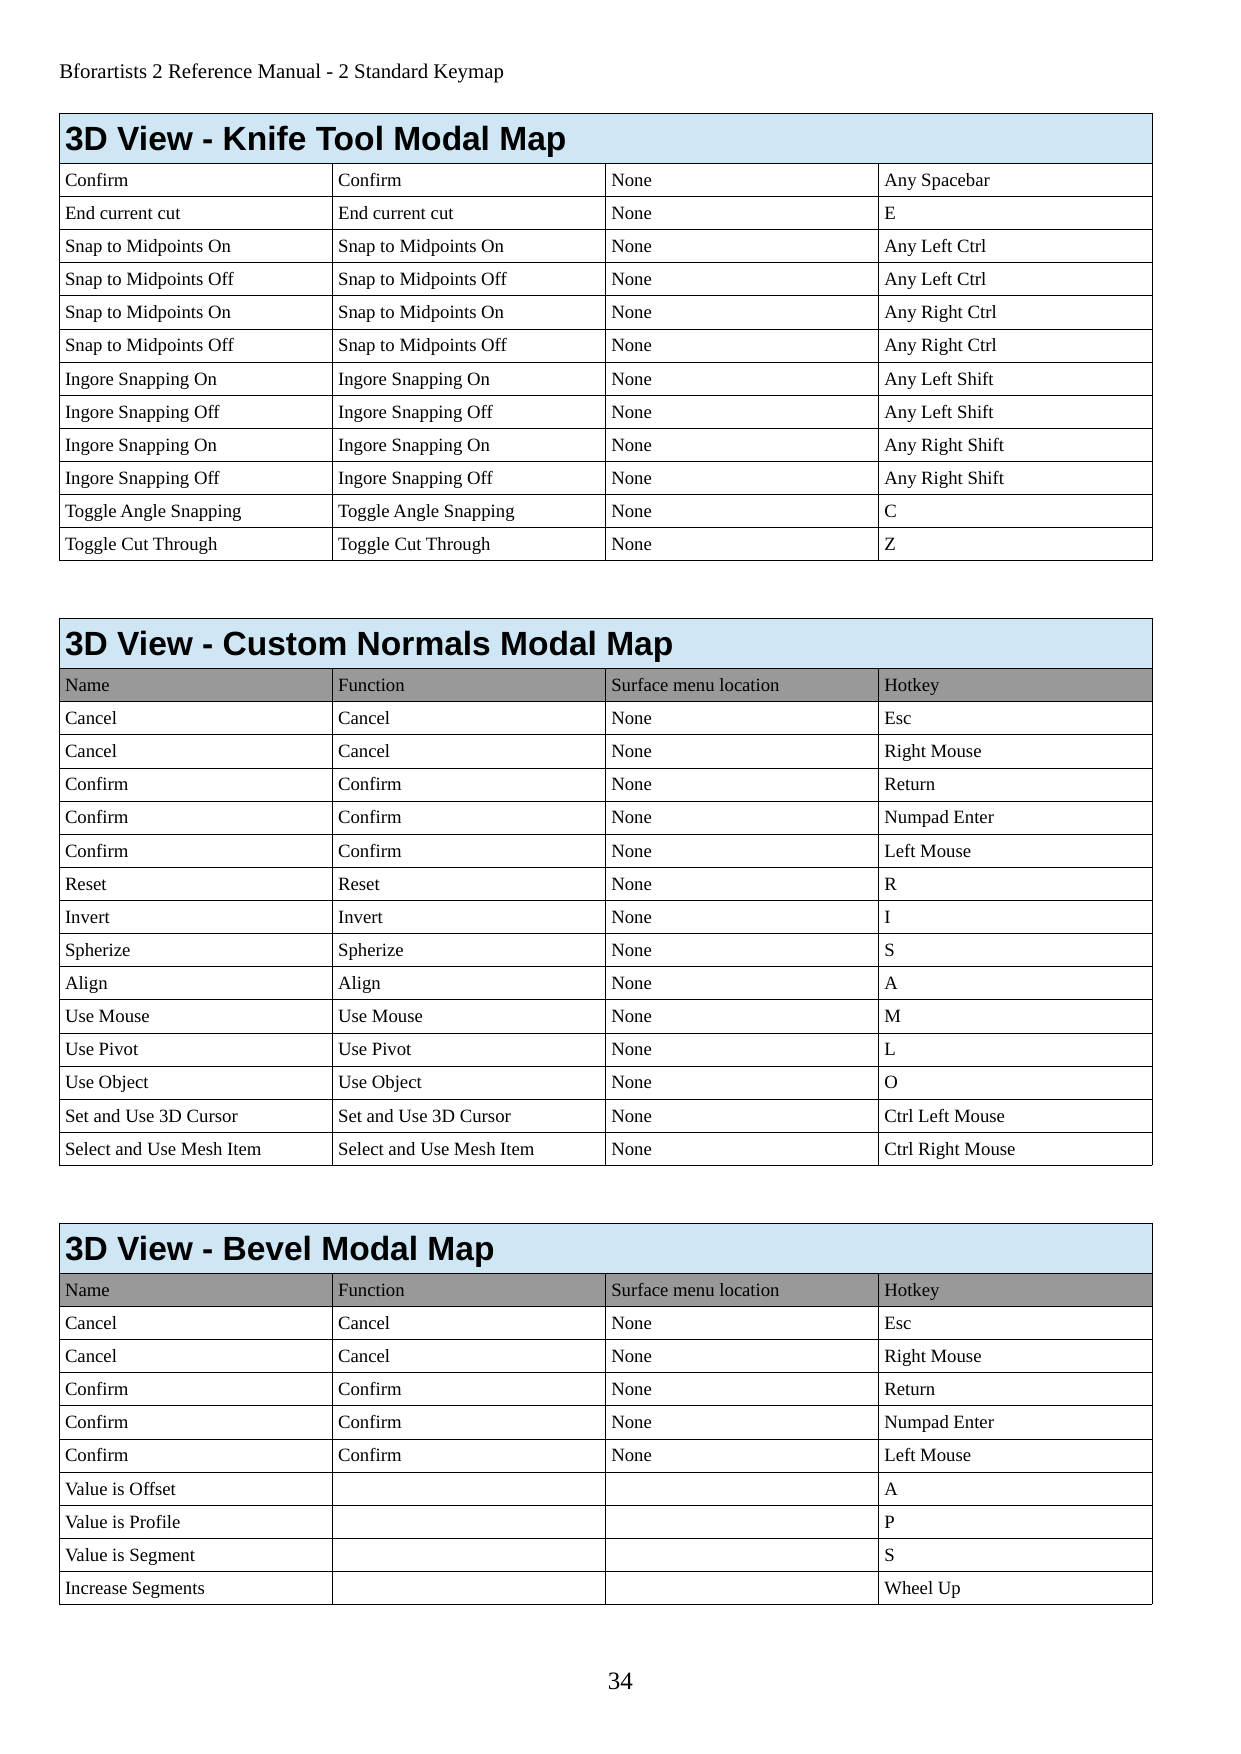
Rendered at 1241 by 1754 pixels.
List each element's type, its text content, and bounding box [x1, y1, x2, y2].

table_cell L [879, 1034, 1152, 1066]
table_cell None [606, 197, 878, 229]
table_cell Cancel [333, 702, 605, 734]
table_cell [606, 1473, 878, 1505]
table_cell Esc [879, 702, 1152, 734]
table_cell Any Left Ctrl [879, 263, 1152, 295]
table_cell Confirm [333, 164, 605, 196]
table_cell Ingore Snapping On [60, 429, 332, 461]
table_cell Confirm [333, 802, 605, 834]
table_cell None [606, 868, 878, 900]
table_cell Align [60, 967, 332, 999]
table_cell Cancel [333, 735, 605, 767]
table_cell Name [60, 669, 332, 701]
table_cell None [606, 230, 878, 262]
table_cell Use Mouse [333, 1000, 605, 1032]
table_cell Snap to Midpoints On [333, 296, 605, 328]
table_cell C [879, 495, 1152, 527]
table_cell P [879, 1506, 1152, 1538]
table_cell None [606, 1034, 878, 1066]
table_cell Ingore Snapping Off [333, 396, 605, 428]
table_cell Ingore Snapping On [333, 363, 605, 395]
table_cell Confirm [333, 835, 605, 867]
table_header 3D View - Bevel Modal Map [60, 1224, 1152, 1273]
table_cell Confirm [60, 835, 332, 867]
table_header 3D View - Custom Normals Modal Map [60, 619, 1152, 668]
table_cell None [606, 1373, 878, 1405]
table_cell Align [333, 967, 605, 999]
table_cell End current cut [333, 197, 605, 229]
table_cell Confirm [60, 1440, 332, 1472]
table_cell Numpad Enter [879, 802, 1152, 834]
table_cell Use Pivot [60, 1034, 332, 1066]
table_cell Spherize [60, 934, 332, 966]
table_cell None [606, 1340, 878, 1372]
table_cell E [879, 197, 1152, 229]
table_cell Snap to Midpoints Off [333, 263, 605, 295]
table_cell Confirm [60, 769, 332, 801]
table_cell Confirm [60, 802, 332, 834]
table_cell Ctrl Left Mouse [879, 1100, 1152, 1132]
table_cell None [606, 702, 878, 734]
table_cell Cancel [60, 1340, 332, 1372]
table_cell None [606, 967, 878, 999]
table_cell Name [60, 1274, 332, 1306]
table_cell M [879, 1000, 1152, 1032]
table_cell Any Left Ctrl [879, 230, 1152, 262]
table_cell None [606, 495, 878, 527]
table_cell Use Object [333, 1067, 605, 1099]
table_cell Any Left Shift [879, 396, 1152, 428]
table_cell Use Pivot [333, 1034, 605, 1066]
table_cell Confirm [333, 769, 605, 801]
table_cell Confirm [60, 164, 332, 196]
table_cell Reset [60, 868, 332, 900]
table_cell Confirm [333, 1440, 605, 1472]
table_cell Select and Use Mesh Item [333, 1133, 605, 1165]
table_cell Invert [333, 901, 605, 933]
table_cell None [606, 462, 878, 494]
table_cell Ingore Snapping Off [333, 462, 605, 494]
table_cell Return [879, 769, 1152, 801]
table_cell Use Mouse [60, 1000, 332, 1032]
table_cell A [879, 1473, 1152, 1505]
table_cell [333, 1539, 605, 1571]
table_cell Left Mouse [879, 1440, 1152, 1472]
table_cell Cancel [333, 1340, 605, 1372]
table_cell Any Right Shift [879, 429, 1152, 461]
table_cell S [879, 1539, 1152, 1571]
table_cell None [606, 363, 878, 395]
table_cell [606, 1572, 878, 1604]
table_cell [333, 1572, 605, 1604]
table_cell Cancel [60, 1307, 332, 1339]
table_cell Right Mouse [879, 735, 1152, 767]
table_cell Any Spacebar [879, 164, 1152, 196]
table_cell [606, 1506, 878, 1538]
table_cell None [606, 835, 878, 867]
table_cell Ctrl Right Mouse [879, 1133, 1152, 1165]
table_cell None [606, 802, 878, 834]
table_cell Snap to Midpoints Off [333, 330, 605, 362]
table_cell Select and Use Mesh Item [60, 1133, 332, 1165]
table_cell Snap to Midpoints Off [60, 330, 332, 362]
table_cell None [606, 1000, 878, 1032]
table_cell O [879, 1067, 1152, 1099]
table_cell Value is Profile [60, 1506, 332, 1538]
table_cell Wheel Up [879, 1572, 1152, 1604]
table_cell Set and Use 3D Cursor [333, 1100, 605, 1132]
table_cell None [606, 396, 878, 428]
table_cell Toggle Cut Through [60, 528, 332, 560]
table_header 3D View - Knife Tool Modal Map [60, 114, 1152, 163]
table_cell Any Right Shift [879, 462, 1152, 494]
table_cell Any Right Ctrl [879, 330, 1152, 362]
table_cell Hotkey [879, 1274, 1152, 1306]
table_cell Function [333, 669, 605, 701]
table_cell Confirm [333, 1373, 605, 1405]
table_cell [333, 1506, 605, 1538]
table_cell Hotkey [879, 669, 1152, 701]
table_cell Right Mouse [879, 1340, 1152, 1372]
table_cell Any Left Shift [879, 363, 1152, 395]
table_cell Invert [60, 901, 332, 933]
table_cell Toggle Cut Through [333, 528, 605, 560]
table_cell Ingore Snapping On [333, 429, 605, 461]
table_cell Cancel [333, 1307, 605, 1339]
table_cell Surface menu location [606, 1274, 878, 1306]
table_cell Snap to Midpoints On [60, 230, 332, 262]
table_cell None [606, 164, 878, 196]
table_cell Cancel [60, 735, 332, 767]
table_cell Esc [879, 1307, 1152, 1339]
table_cell Ingore Snapping Off [60, 462, 332, 494]
table_cell Confirm [60, 1406, 332, 1438]
table_cell None [606, 1440, 878, 1472]
table_cell Snap to Midpoints On [333, 230, 605, 262]
table_cell Value is Offset [60, 1473, 332, 1505]
table_cell S [879, 934, 1152, 966]
table_cell None [606, 429, 878, 461]
table_cell R [879, 868, 1152, 900]
table_cell Snap to Midpoints On [60, 296, 332, 328]
table_cell None [606, 901, 878, 933]
table_cell None [606, 1133, 878, 1165]
table_cell Cancel [60, 702, 332, 734]
table_cell Confirm [60, 1373, 332, 1405]
table_cell Use Object [60, 1067, 332, 1099]
table_cell Z [879, 528, 1152, 560]
table_cell [333, 1473, 605, 1505]
table_cell None [606, 528, 878, 560]
table_cell Ingore Snapping Off [60, 396, 332, 428]
table_cell [606, 1539, 878, 1571]
table_cell Numpad Enter [879, 1406, 1152, 1438]
table_cell A [879, 967, 1152, 999]
table_cell None [606, 934, 878, 966]
table_cell Value is Segment [60, 1539, 332, 1571]
table_cell Left Mouse [879, 835, 1152, 867]
table_cell None [606, 296, 878, 328]
table_cell Confirm [333, 1406, 605, 1438]
table_cell Increase Segments [60, 1572, 332, 1604]
table_cell Return [879, 1373, 1152, 1405]
table_cell None [606, 263, 878, 295]
table_cell None [606, 735, 878, 767]
table_cell None [606, 1067, 878, 1099]
table_cell Toggle Angle Snapping [60, 495, 332, 527]
table_cell None [606, 769, 878, 801]
table_cell Spherize [333, 934, 605, 966]
table_cell Surface menu location [606, 669, 878, 701]
table_cell Any Right Ctrl [879, 296, 1152, 328]
table_cell None [606, 330, 878, 362]
table_cell Function [333, 1274, 605, 1306]
table_cell Snap to Midpoints Off [60, 263, 332, 295]
table_cell None [606, 1307, 878, 1339]
table_cell Ingore Snapping On [60, 363, 332, 395]
table_cell None [606, 1100, 878, 1132]
table_cell Toggle Angle Snapping [333, 495, 605, 527]
table_cell Reset [333, 868, 605, 900]
table_cell Set and Use 3D Cursor [60, 1100, 332, 1132]
table_cell I [879, 901, 1152, 933]
table_cell None [606, 1406, 878, 1438]
table_cell End current cut [60, 197, 332, 229]
